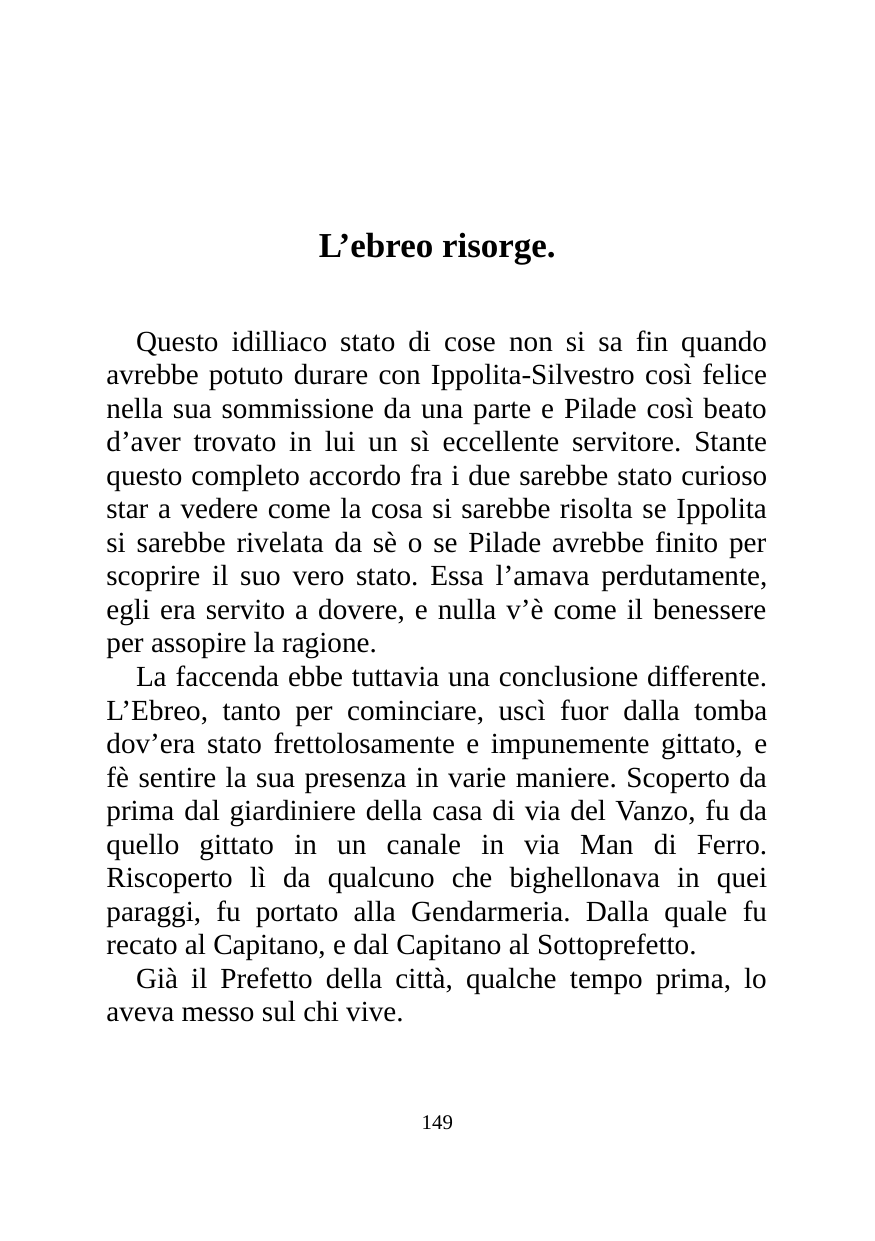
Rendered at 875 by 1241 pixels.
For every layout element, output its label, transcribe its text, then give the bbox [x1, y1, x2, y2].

text Questo idilliaco stato di cose non si sa fin quando avrebbe potuto durare con Ippolita-Silvestro così felice nella sua sommissione da una parte e Pilade così beato d’aver trovato in lui un sì eccellente servitore. Stante questo completo accordo fra i due sarebbe stato curioso star a vedere come la cosa si sarebbe risolta se Ippolita si sarebbe rivelata da sè o se Pilade avrebbe finito per scoprire il suo vero stato. Essa l’amava perdutamente, egli era servito a dovere, e nulla v’è come il benessere per assopire la ragione. [106, 324, 768, 659]
subtitle L’ebreo risorge. [106, 224, 768, 264]
text Già il Prefetto della città, qualche tempo prima, lo aveva messo sul chi vive. [106, 961, 768, 1028]
text La faccenda ebbe tuttavia una conclusione differente. L’Ebreo, tanto per cominciare, uscì fuor dalla tomba dov’era stato frettolosamente e impunemente gittato, e fè sentire la sua presenza in varie maniere. Scoperto da prima dal giardiniere della casa di via del Vanzo, fu da quello gittato in un canale in via Man di Ferro. Riscoperto lì da qualcuno che bighellonava in quei paraggi, fu portato alla Gendarmeria. Dalla quale fu recato al Capitano, e dal Capitano al Sottoprefetto. [106, 659, 768, 961]
